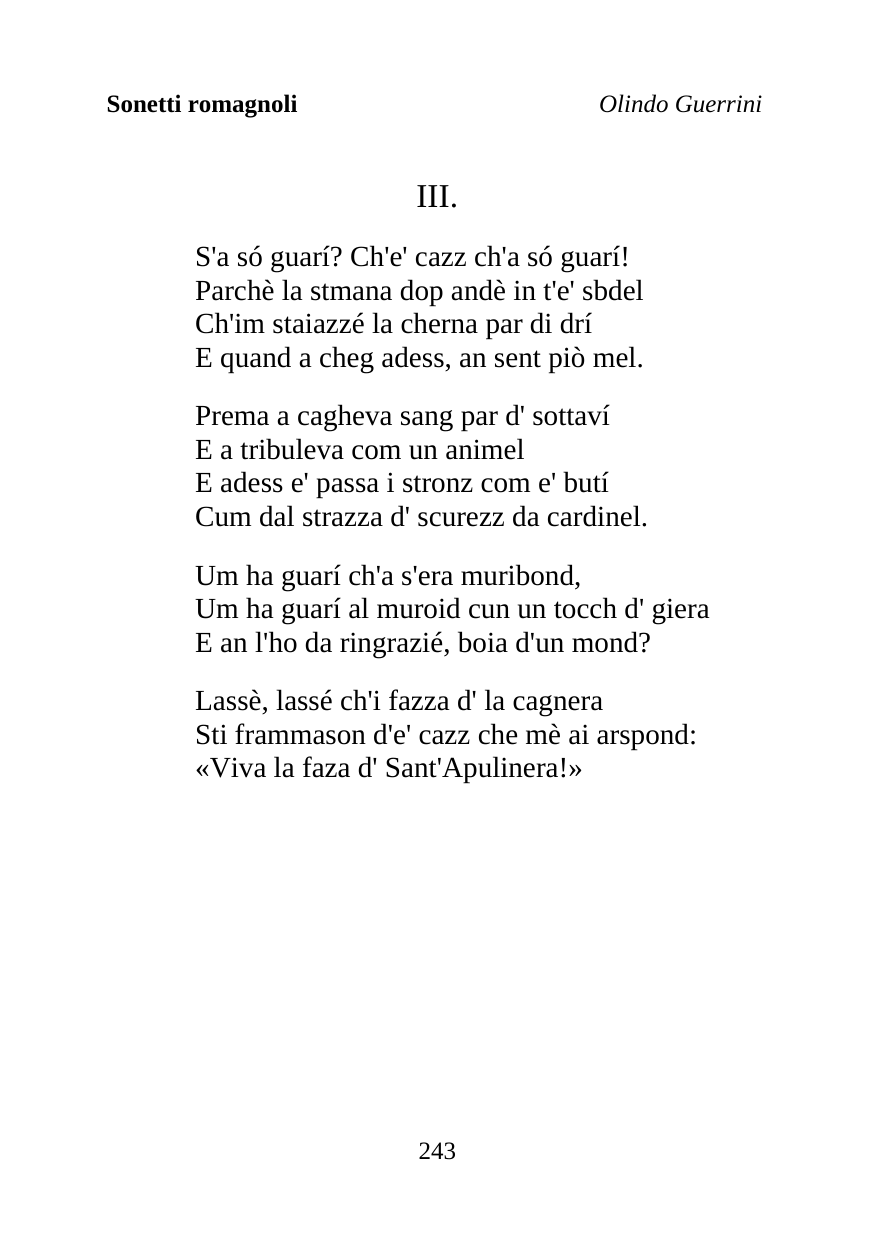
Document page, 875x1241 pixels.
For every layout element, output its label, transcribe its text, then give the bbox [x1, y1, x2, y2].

text Lassè, lassé ch'i fazza d' la cagnera Sti frammason d'e' cazz che mè ai arspond: «Viva la faza d' Sant'Apulinera!» [195, 683, 768, 784]
text Prema a cagheva sang par d' sottaví E a tribuleva com un animel E adess e' passa i stronz com e' butí Cum dal strazza d' scurezz da cardinel. [195, 398, 768, 533]
text S'a só guarí? Ch'e' cazz ch'a só guarí! Parchè la stmana dop andè in t'e' sbdel Ch'im staiazzé la cherna par di drí E quand a cheg adess, an sent piò mel. [195, 239, 768, 373]
text Um ha guarí ch'a s'era muribond, Um ha guarí al muroid cun un tocch d' giera E an l'ho da ringrazié, boia d'un mond? [195, 558, 768, 658]
subtitle III. [106, 176, 768, 214]
